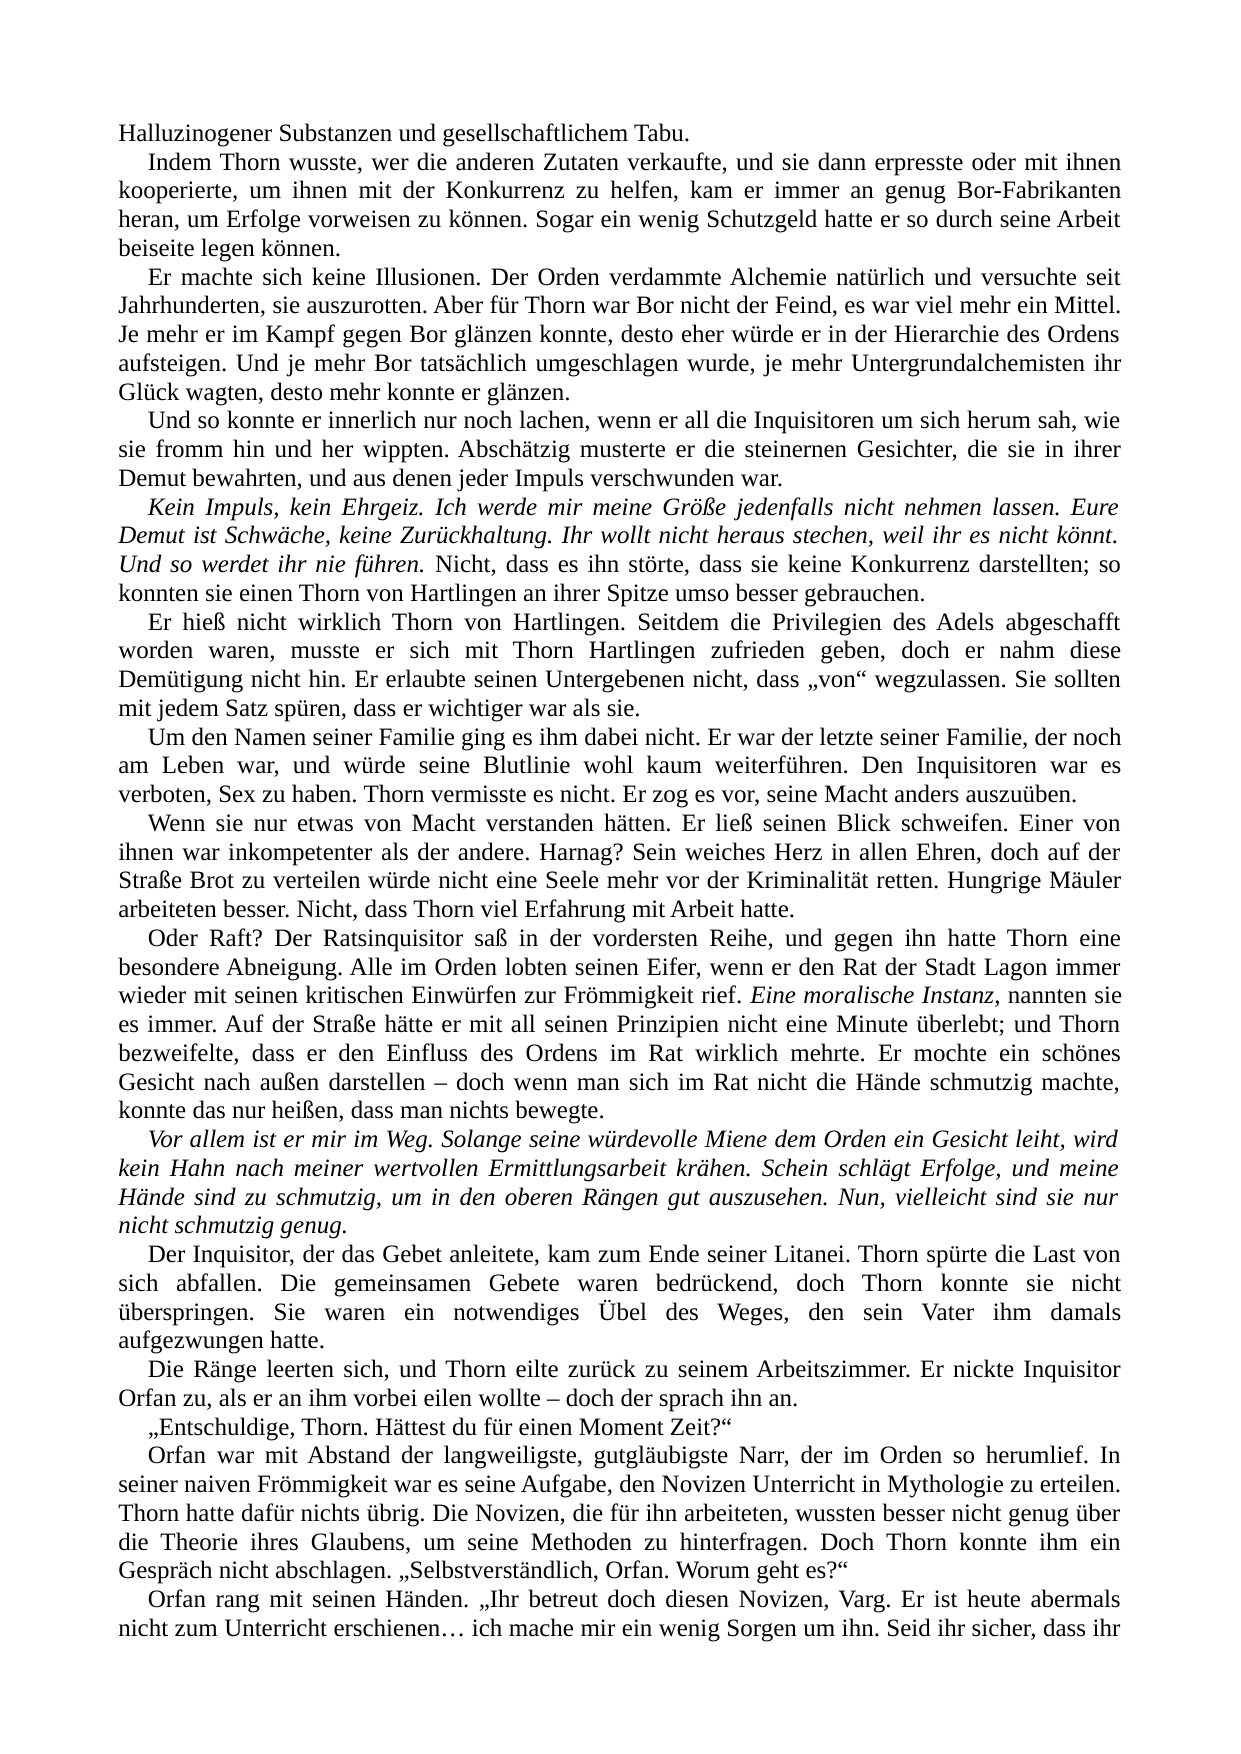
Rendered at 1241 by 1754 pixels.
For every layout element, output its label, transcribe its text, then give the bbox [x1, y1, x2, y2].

text Und so konnte er innerlich nur noch lachen, wenn er all die Inquisitoren um sich herum sah, wie sie fromm hin und her wippten. Abschätzig musterte er die steinernen Gesichter, die sie in ihrer Demut bewahrten, und aus denen jeder Impuls verschwunden war. [118, 406, 1122, 492]
text Er machte sich keine Illusionen. Der Orden verdammte Alchemie natürlich und versuchte seit Jahrhunderten, sie auszurotten. Aber für Thorn war Bor nicht der Feind, es war viel mehr ein Mittel. Je mehr er im Kampf gegen Bor glänzen konnte, desto eher würde er in der Hierarchie des Ordens aufsteigen. Und je mehr Bor tatsächlich umgeschlagen wurde, je mehr Untergrundalchemisten ihr Glück wagten, desto mehr konnte er glänzen. [118, 262, 1122, 406]
text Orfan war mit Abstand der langweiligste, gutgläubigste Narr, der im Orden so herumlief. In seiner naiven Frömmigkeit war es seine Aufgabe, den Novizen Unterricht in Mythologie zu erteilen. Thorn hatte dafür nichts übrig. Die Novizen, die für ihn arbeiteten, wussten besser nicht genug über die Theorie ihres Glaubens, um seine Methoden zu hinterfragen. Doch Thorn konnte ihm ein Gespräch nicht abschlagen. „Selbstverständlich, Orfan. Worum geht es?“ [118, 1441, 1122, 1584]
text Oder Raft? Der Ratsinquisitor saß in der vordersten Reihe, und gegen ihn hatte Thorn eine besondere Abneigung. Alle im Orden lobten seinen Eifer, wenn er den Rat der Stadt Lagon immer wieder mit seinen kritischen Einwürfen zur Frömmigkeit rief. Eine moralische Instanz, nannten sie es immer. Auf der Straße hätte er mit all seinen Prinzipien nicht eine Minute überlebt; und Thorn bezweifelte, dass er den Einfluss des Ordens im Rat wirklich mehrte. Er mochte ein schönes Gesicht nach außen darstellen – doch wenn man sich im Rat nicht die Hände schmutzig machte, konnte das nur heißen, dass man nichts bewegte. [118, 923, 1122, 1124]
text Orfan rang mit seinen Händen. „Ihr betreut doch diesen Novizen, Varg. Er ist heute abermals nicht zum Unterricht erschienen… ich mache mir ein wenig Sorgen um ihn. Seid ihr sicher, dass ihr [118, 1584, 1122, 1642]
text Er hieß nicht wirklich Thorn von Hartlingen. Seitdem die Privilegien des Adels abgeschafft worden waren, musste er sich mit Thorn Hartlingen zufrieden geben, doch er nahm diese Demütigung nicht hin. Er erlaubte seinen Untergebenen nicht, dass „von“ wegzulassen. Sie sollten mit jedem Satz spüren, dass er wichtiger war als sie. [118, 607, 1122, 722]
text Der Inquisitor, der das Gebet anleitete, kam zum Ende seiner Litanei. Thorn spürte die Last von sich abfallen. Die gemeinsamen Gebete waren bedrückend, doch Thorn konnte sie nicht überspringen. Sie waren ein notwendiges Übel des Weges, den sein Vater ihm damals aufgezwungen hatte. [118, 1239, 1122, 1354]
text „Entschuldige, Thorn. Hättest du für einen Moment Zeit?“ [118, 1412, 1122, 1441]
text Halluzinogener Substanzen und gesellschaftlichem Tabu. [118, 118, 1122, 147]
text Die Ränge leerten sich, und Thorn eilte zurück zu seinem Arbeitszimmer. Er nickte Inquisitor Orfan zu, als er an ihm vorbei eilen wollte – doch der sprach ihn an. [118, 1354, 1122, 1412]
text Wenn sie nur etwas von Macht verstanden hätten. Er ließ seinen Blick schweifen. Einer von ihnen war inkompetenter als der andere. Harnag? Sein weiches Herz in allen Ehren, doch auf der Straße Brot zu verteilen würde nicht eine Seele mehr vor der Kriminalität retten. Hungrige Mäuler arbeiteten besser. Nicht, dass Thorn viel Erfahrung mit Arbeit hatte. [118, 808, 1122, 923]
text Um den Namen seiner Familie ging es ihm dabei nicht. Er war der letzte seiner Familie, der noch am Leben war, und würde seine Blutlinie wohl kaum weiterführen. Den Inquisitoren war es verboten, Sex zu haben. Thorn vermisste es nicht. Er zog es vor, seine Macht anders auszuüben. [118, 722, 1122, 808]
text Kein Impuls, kein Ehrgeiz. Ich werde mir meine Größe jedenfalls nicht nehmen lassen. Eure Demut ist Schwäche, keine Zurückhaltung. Ihr wollt nicht heraus stechen, weil ihr es nicht könnt. Und so werdet ihr nie führen. Nicht, dass es ihn störte, dass sie keine Konkurrenz darstellten; so konnten sie einen Thorn von Hartlingen an ihrer Spitze umso besser gebrauchen. [118, 492, 1122, 607]
text Vor allem ist er mir im Weg. Solange seine würdevolle Miene dem Orden ein Gesicht leiht, wird kein Hahn nach meiner wertvollen Ermittlungsarbeit krähen. Schein schlägt Erfolge, und meine Hände sind zu schmutzig, um in den oberen Rängen gut auszusehen. Nun, vielleicht sind sie nur nicht schmutzig genug. [118, 1124, 1122, 1239]
text Indem Thorn wusste, wer die anderen Zutaten verkaufte, und sie dann erpresste oder mit ihnen kooperierte, um ihnen mit der Konkurrenz zu helfen, kam er immer an genug Bor-Fabrikanten heran, um Erfolge vorweisen zu können. Sogar ein wenig Schutzgeld hatte er so durch seine Arbeit beiseite legen können. [118, 147, 1122, 262]
